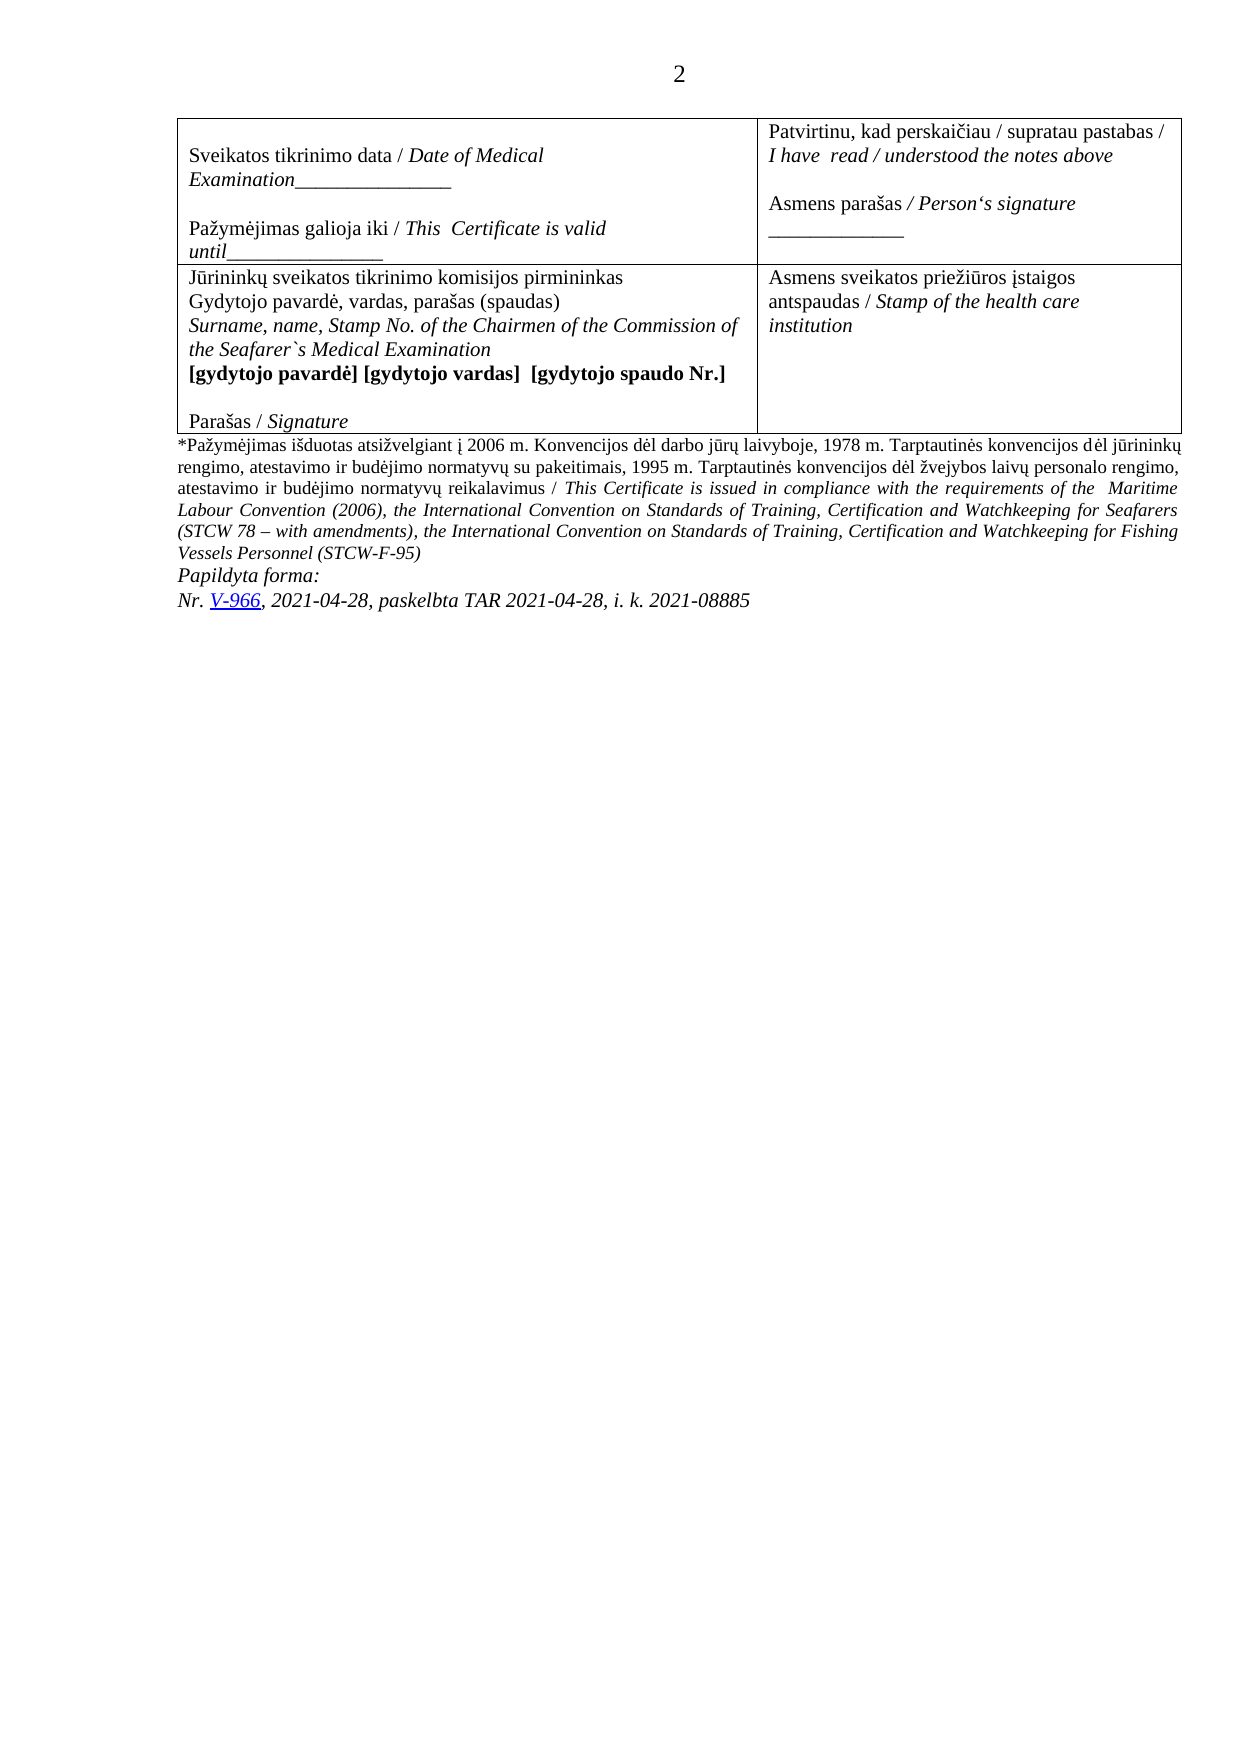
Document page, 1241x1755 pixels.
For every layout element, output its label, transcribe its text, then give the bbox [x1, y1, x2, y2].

table_cell Asmens sveikatos priežiūros įstaigos antspaudas / Stamp of the health care institution [758, 265, 1181, 433]
text Nr. V-966, 2021-04-28, paskelbta TAR 2021-04-28, i. k. 2021-08885 [177, 587, 1181, 612]
table_cell Sveikatos tikrinimo data / Date of Medical Examination_______________ Pažymėjimas galioja iki / This Certificate is valid until_______________ [178, 119, 757, 263]
text *Pažymėjimas išduotas atsižvelgiant į 2006 m. Konvencijos dėl darbo jūrų laivyboje, 1978 m. Tarptautinės konvencijos dėl jūrininkų rengimo, atestavimo ir budėjimo normatyvų su pakeitimais, 1995 m. Tarptautinės konvencijos dėl žvejybos laivų personalo rengimo, atestavimo ir budėjimo normatyvų reikalavimus / This Certificate is issued in compliance with the requirements of the Maritime Labour Convention (2006), the International Convention on Standards of Training, Certification and Watchkeeping for Seafarers (STCW 78 – with amendments), the International Convention on Standards of Training, Certification and Watchkeeping for Fishing Vessels Personnel (STCW-F-95) [177, 434, 1181, 563]
table_cell Jūrininkų sveikatos tikrinimo komisijos pirmininkas Gydytojo pavardė, vardas, parašas (spaudas) Surname, name, Stamp No. of the Chairmen of the Commission of the Seafarer`s Medical Examination [gydytojo pavardė] [gydytojo vardas] [gydytojo spaudo Nr.] Parašas / Signature [178, 265, 757, 433]
text Papildyta forma: [177, 563, 1181, 587]
table_cell Patvirtinu, kad perskaičiau / supratau pastabas / I have read / understood the notes above Asmens parašas / Person‘s signature _____________ [758, 119, 1181, 263]
